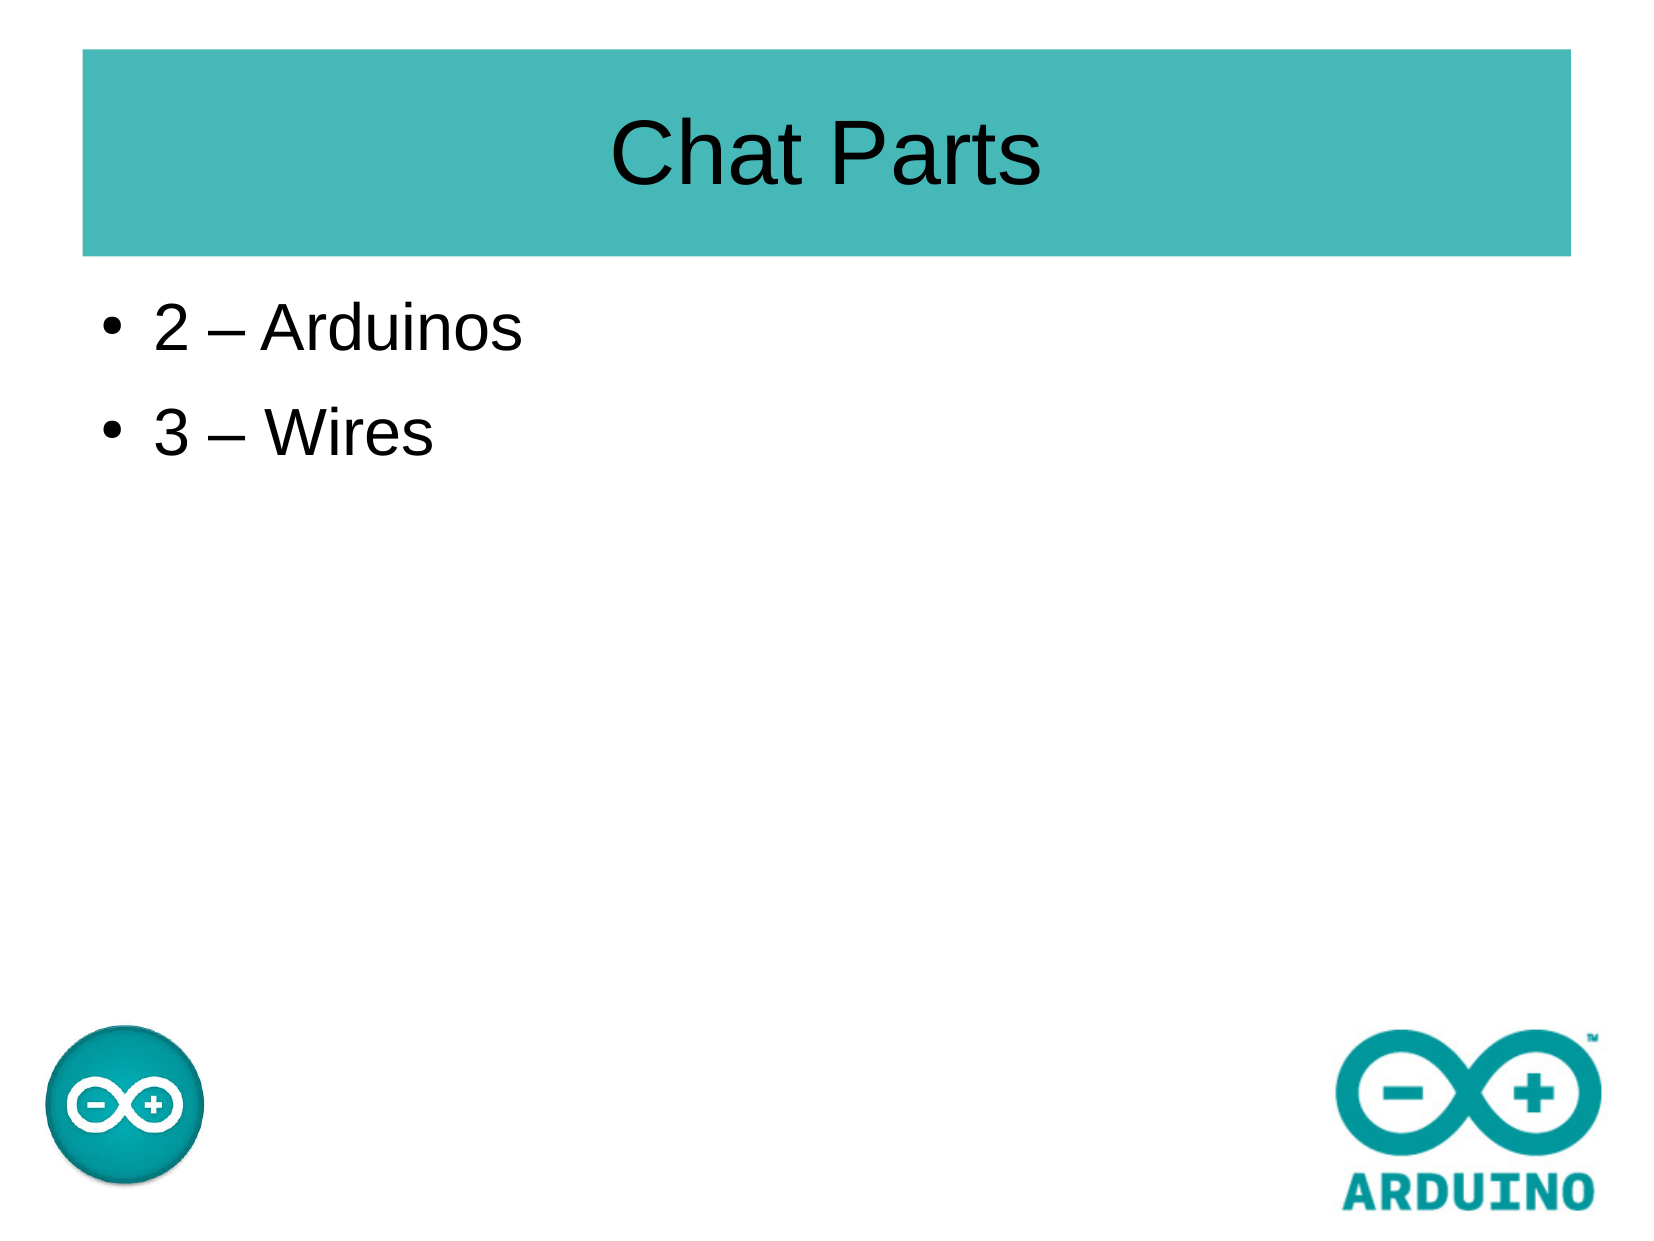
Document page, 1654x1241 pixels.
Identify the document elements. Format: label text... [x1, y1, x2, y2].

picture [1290, 1005, 1649, 1239]
list 2 – Arduinos 3 – Wires [82, 290, 1538, 1010]
title Chat Parts [82, 49, 1571, 257]
picture [38, 1019, 211, 1192]
